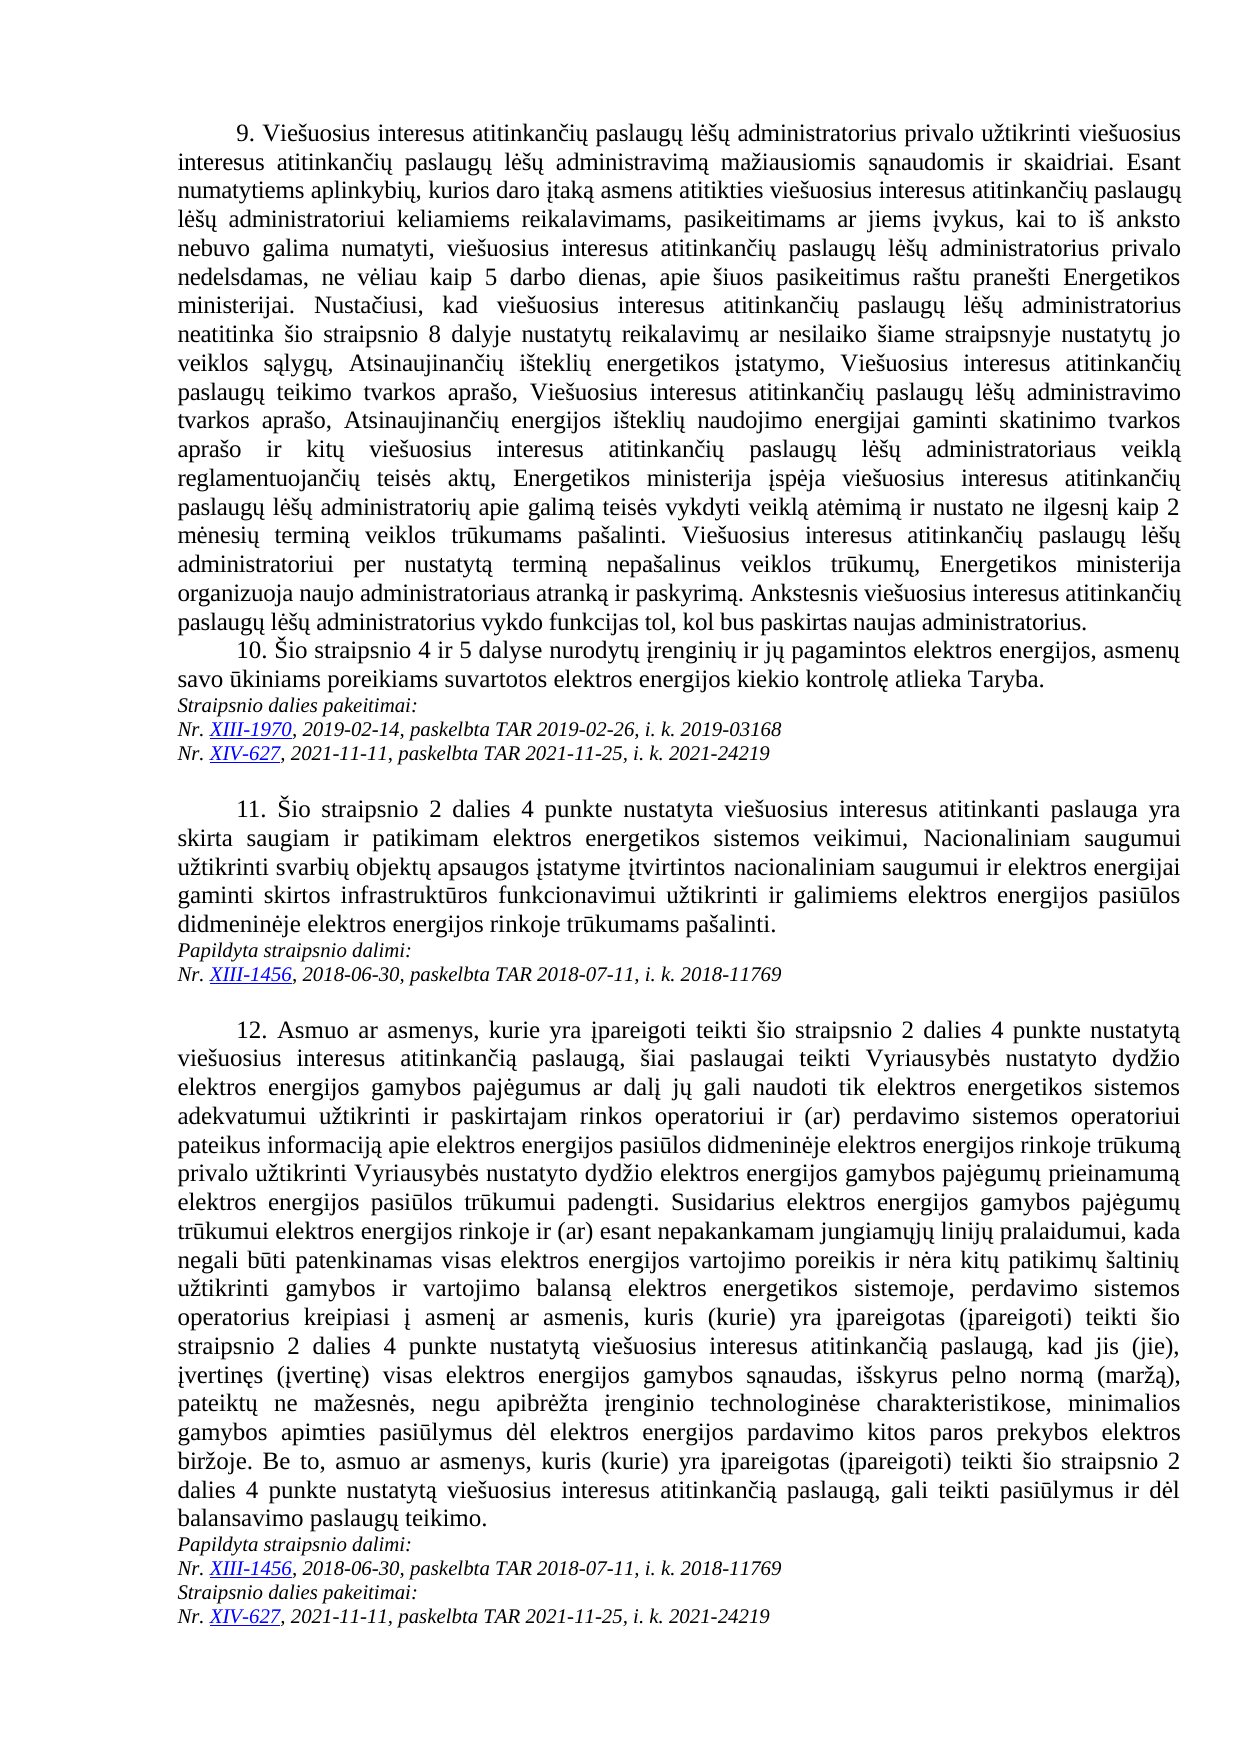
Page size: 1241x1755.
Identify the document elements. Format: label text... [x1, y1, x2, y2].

text Nr. XIV-627, 2021-11-11, paskelbta TAR 2021-11-25, i. k. 2021-24219 [177, 1604, 1181, 1628]
text Nr. XIV-627, 2021-11-11, paskelbta TAR 2021-11-25, i. k. 2021-24219 [177, 741, 1181, 765]
text Nr. XIII-1456, 2018-06-30, paskelbta TAR 2018-07-11, i. k. 2018-11769 [177, 1556, 1181, 1580]
text Nr. XIII-1970, 2019-02-14, paskelbta TAR 2019-02-26, i. k. 2019-03168 [177, 717, 1181, 741]
text 9. Viešuosius interesus atitinkančių paslaugų lėšų administratorius privalo užtikrinti viešuosius interesus atitinkančių paslaugų lėšų administravimą mažiausiomis sąnaudomis ir skaidriai. Esant numatytiems aplinkybių, kurios daro įtaką asmens atitikties viešuosius interesus atitinkančių paslaugų lėšų administratoriui keliamiems reikalavimams, pasikeitimams ar jiems įvykus, kai to iš anksto nebuvo galima numatyti, viešuosius interesus atitinkančių paslaugų lėšų administratorius privalo nedelsdamas, ne vėliau kaip 5 darbo dienas, apie šiuos pasikeitimus raštu pranešti Energetikos ministerijai. Nustačiusi, kad viešuosius interesus atitinkančių paslaugų lėšų administratorius neatitinka šio straipsnio 8 dalyje nustatytų reikalavimų ar nesilaiko šiame straipsnyje nustatytų jo veiklos sąlygų, Atsinaujinančių išteklių energetikos įstatymo, Viešuosius interesus atitinkančių paslaugų teikimo tvarkos aprašo, Viešuosius interesus atitinkančių paslaugų lėšų administravimo tvarkos aprašo, Atsinaujinančių energijos išteklių naudojimo energijai gaminti skatinimo tvarkos aprašo ir kitų viešuosius interesus atitinkančių paslaugų lėšų administratoriaus veiklą reglamentuojančių teisės aktų, Energetikos ministerija įspėja viešuosius interesus atitinkančių paslaugų lėšų administratorių apie galimą teisės vykdyti veiklą atėmimą ir nustato ne ilgesnį kaip 2 mėnesių terminą veiklos trūkumams pašalinti. Viešuosius interesus atitinkančių paslaugų lėšų administratoriui per nustatytą terminą nepašalinus veiklos trūkumų, Energetikos ministerija organizuoja naujo administratoriaus atranką ir paskyrimą. Ankstesnis viešuosius interesus atitinkančių paslaugų lėšų administratorius vykdo funkcijas tol, kol bus paskirtas naujas administratorius. [177, 118, 1181, 636]
text Straipsnio dalies pakeitimai: [177, 1580, 1181, 1604]
text Nr. XIII-1456, 2018-06-30, paskelbta TAR 2018-07-11, i. k. 2018-11769 [177, 962, 1181, 986]
text Papildyta straipsnio dalimi: [177, 1532, 1181, 1556]
text 11. Šio straipsnio 2 dalies 4 punkte nustatyta viešuosius interesus atitinkanti paslauga yra skirta saugiam ir patikimam elektros energetikos sistemos veikimui, Nacionaliniam saugumui užtikrinti svarbių objektų apsaugos įstatyme įtvirtintos nacionaliniam saugumui ir elektros energijai gaminti skirtos infrastruktūros funkcionavimui užtikrinti ir galimiems elektros energijos pasiūlos didmeninėje elektros energijos rinkoje trūkumams pašalinti. [177, 794, 1181, 938]
text Papildyta straipsnio dalimi: [177, 938, 1181, 962]
text 10. Šio straipsnio 4 ir 5 dalyse nurodytų įrenginių ir jų pagamintos elektros energijos, asmenų savo ūkiniams poreikiams suvartotos elektros energijos kiekio kontrolę atlieka Taryba. [177, 636, 1181, 693]
text 12. Asmuo ar asmenys, kurie yra įpareigoti teikti šio straipsnio 2 dalies 4 punkte nustatytą viešuosius interesus atitinkančią paslaugą, šiai paslaugai teikti Vyriausybės nustatyto dydžio elektros energijos gamybos pajėgumus ar dalį jų gali naudoti tik elektros energetikos sistemos adekvatumui užtikrinti ir paskirtajam rinkos operatoriui ir (ar) perdavimo sistemos operatoriui pateikus informaciją apie elektros energijos pasiūlos didmeninėje elektros energijos rinkoje trūkumą privalo užtikrinti Vyriausybės nustatyto dydžio elektros energijos gamybos pajėgumų prieinamumą elektros energijos pasiūlos trūkumui padengti. Susidarius elektros energijos gamybos pajėgumų trūkumui elektros energijos rinkoje ir (ar) esant nepakankamam jungiamųjų linijų pralaidumui, kada negali būti patenkinamas visas elektros energijos vartojimo poreikis ir nėra kitų patikimų šaltinių užtikrinti gamybos ir vartojimo balansą elektros energetikos sistemoje, perdavimo sistemos operatorius kreipiasi į asmenį ar asmenis, kuris (kurie) yra įpareigotas (įpareigoti) teikti šio straipsnio 2 dalies 4 punkte nustatytą viešuosius interesus atitinkančią paslaugą, kad jis (jie), įvertinęs (įvertinę) visas elektros energijos gamybos sąnaudas, išskyrus pelno normą (maržą), pateiktų ne mažesnės, negu apibrėžta įrenginio technologinėse charakteristikose, minimalios gamybos apimties pasiūlymus dėl elektros energijos pardavimo kitos paros prekybos elektros biržoje. Be to, asmuo ar asmenys, kuris (kurie) yra įpareigotas (įpareigoti) teikti šio straipsnio 2 dalies 4 punkte nustatytą viešuosius interesus atitinkančią paslaugą, gali teikti pasiūlymus ir dėl balansavimo paslaugų teikimo. [177, 1015, 1181, 1532]
text Straipsnio dalies pakeitimai: [177, 693, 1181, 717]
